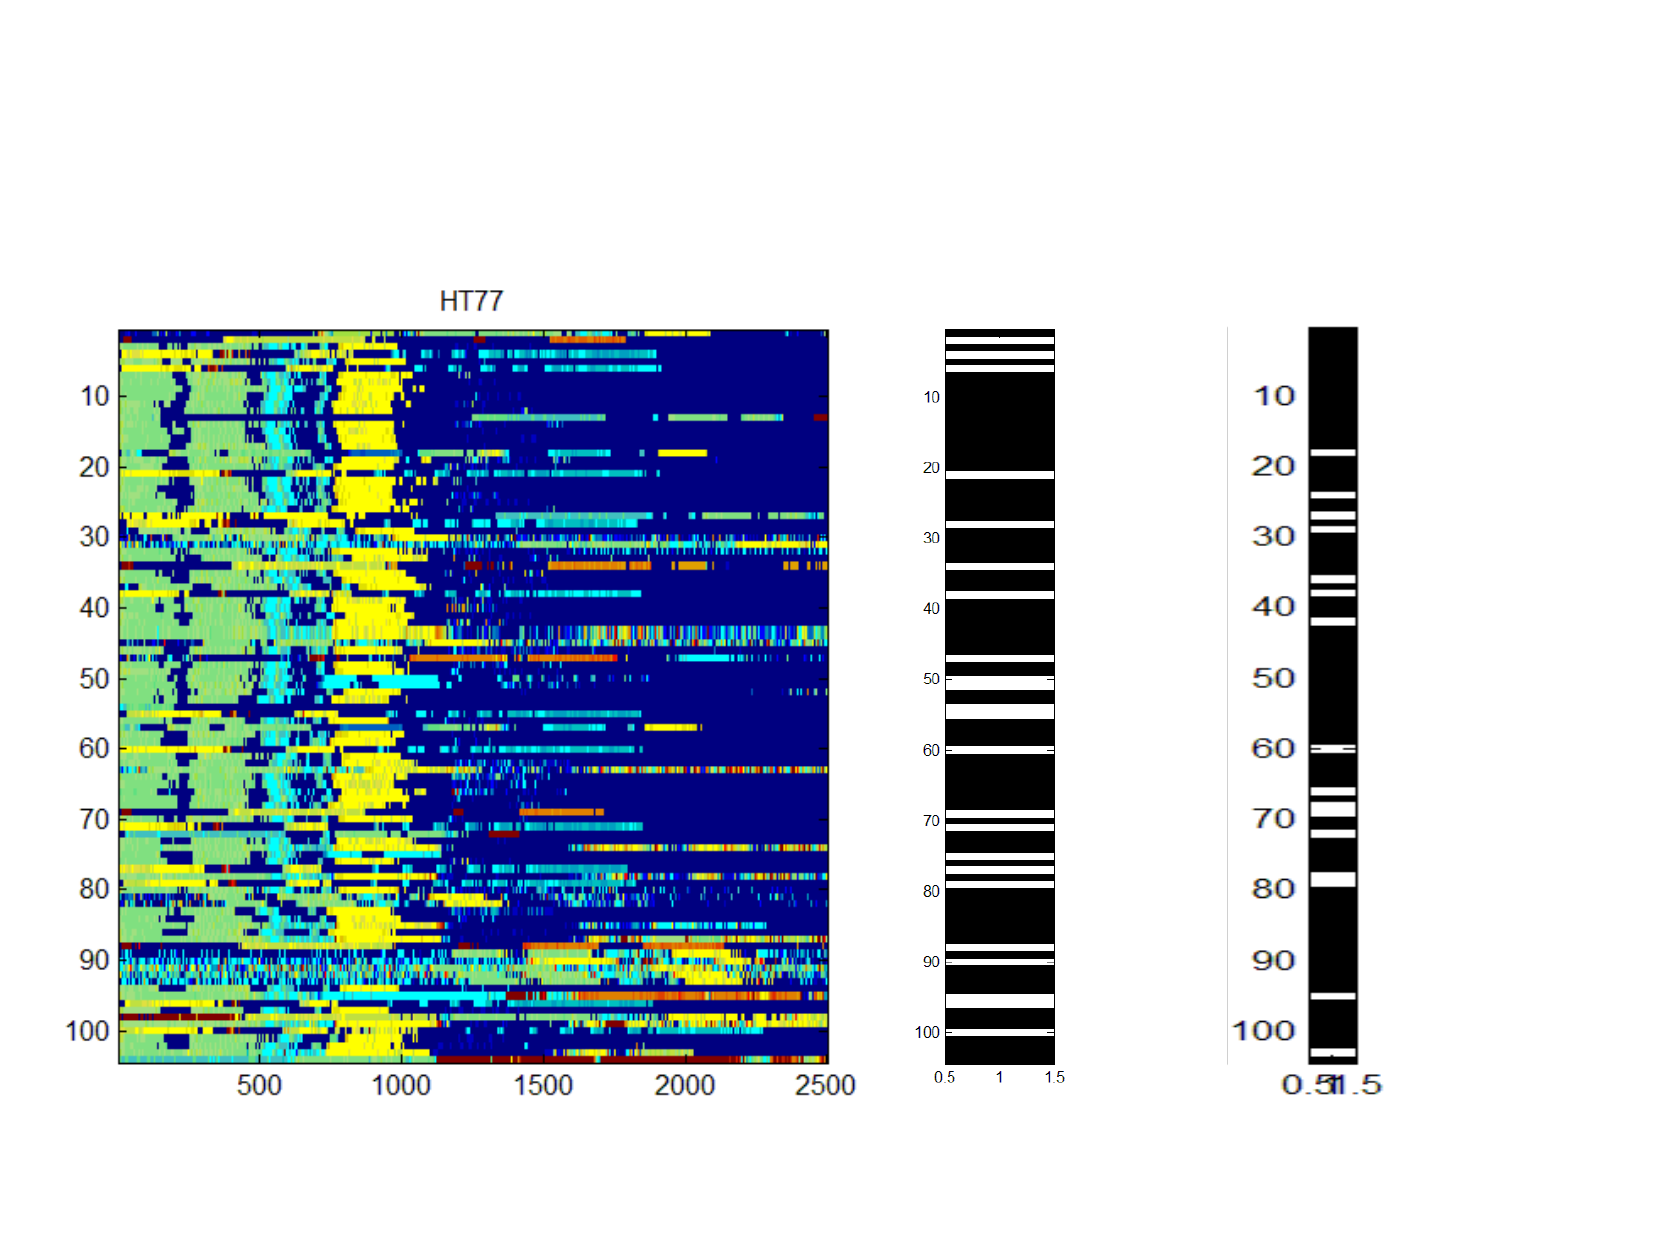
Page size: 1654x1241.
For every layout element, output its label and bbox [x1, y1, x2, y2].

picture [0, 262, 1527, 1163]
